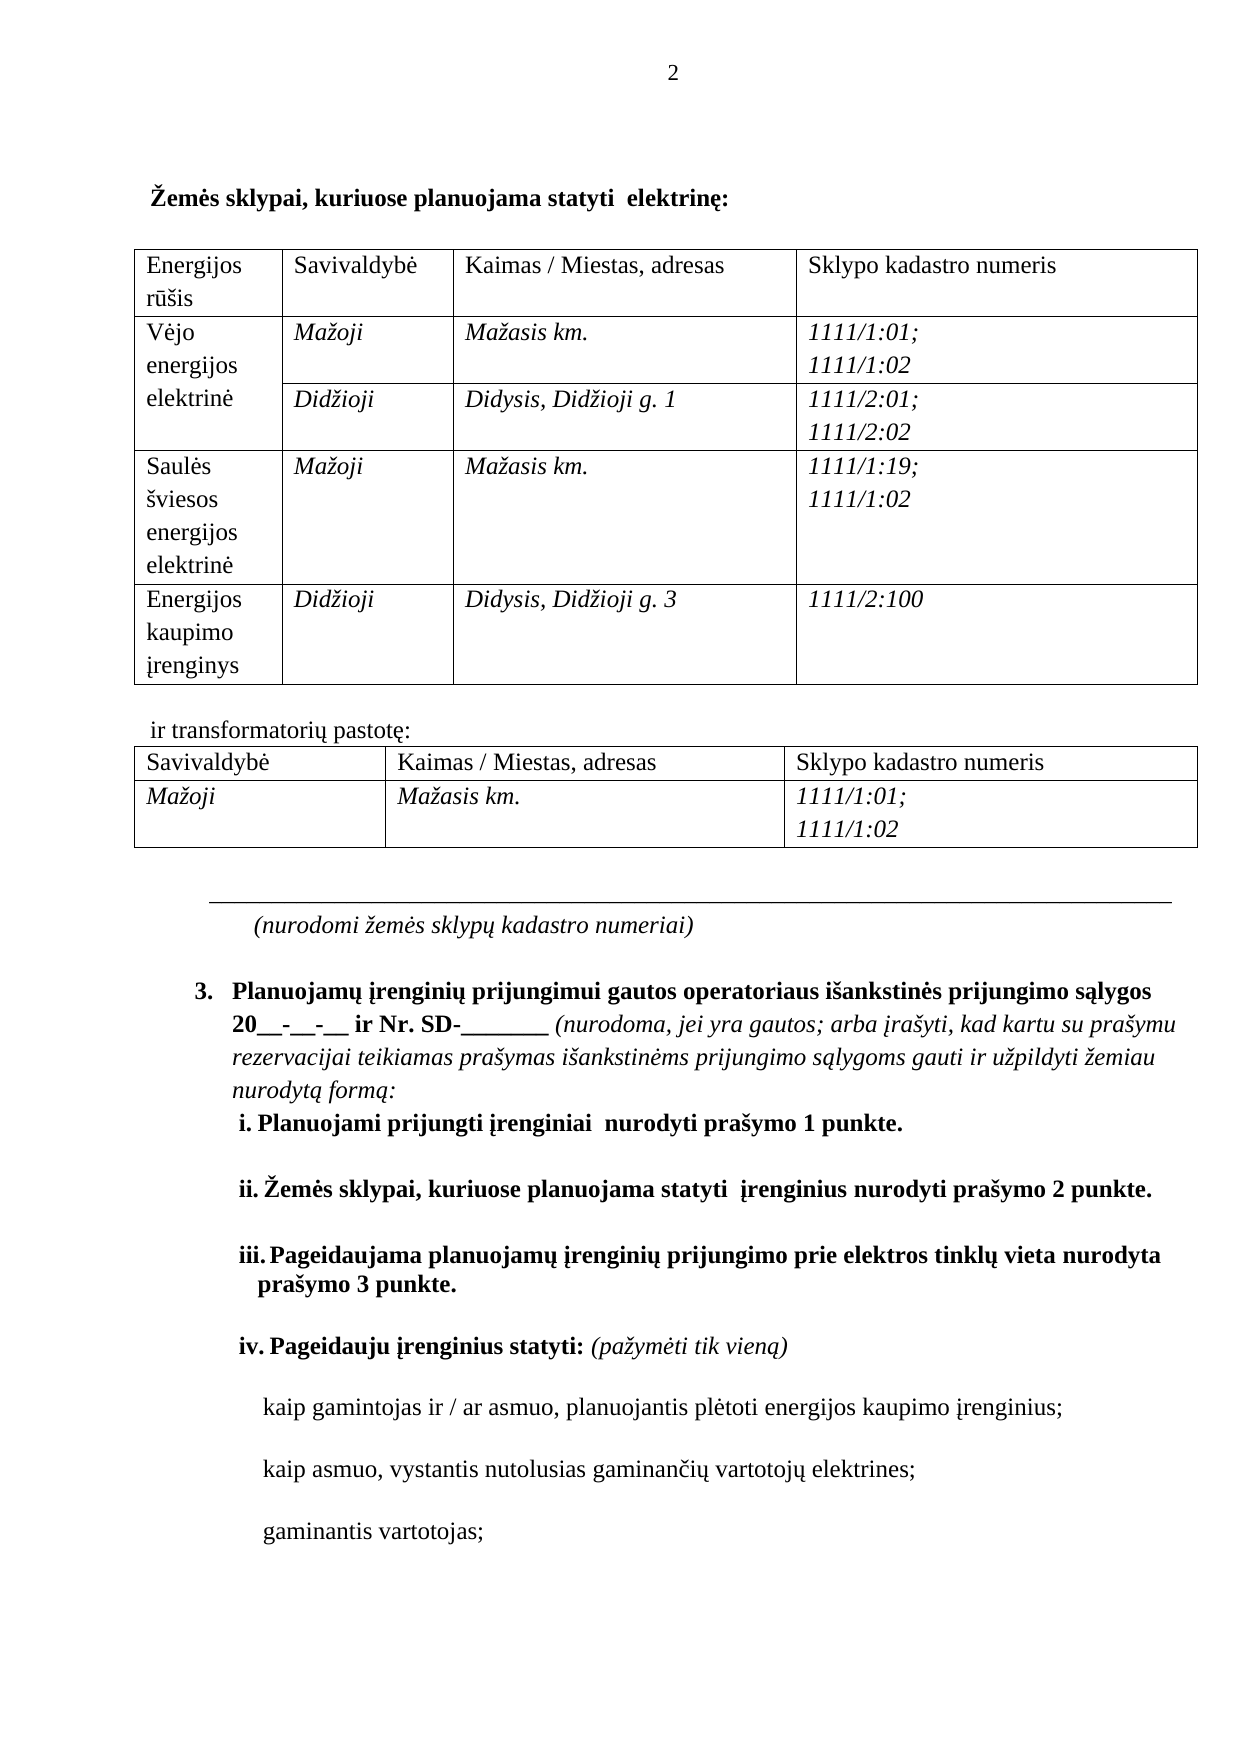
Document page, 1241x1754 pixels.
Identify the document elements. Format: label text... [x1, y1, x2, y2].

text  gaminantis vartotojas; [179, 1516, 1196, 1545]
table_cell 1111/2:100 [797, 585, 1197, 683]
table_header Savivaldybė [283, 250, 453, 316]
table_header Sklypo kadastro numeris [797, 250, 1197, 316]
table_cell Mažoji [283, 451, 453, 583]
table_cell Mažasis km. [386, 781, 784, 847]
text (nurodomi žemės sklypų kadastro numeriai) [194, 910, 1196, 939]
table_cell 1111/1:01; 1111/1:02 [797, 317, 1197, 383]
text iv. Pageidauju įrenginius statyti: (pažymėti tik vieną) [239, 1331, 1196, 1359]
table_cell Mažoji [283, 317, 453, 383]
table_header Kaimas / Miestas, adresas [454, 250, 796, 316]
table_header Energijos rūšis [135, 250, 282, 316]
text ii. Žemės sklypai, kuriuose planuojama statyti įrenginius nurodyti prašymo 2 punkte. [239, 1174, 1196, 1203]
table_cell Vėjo energijos elektrinė [135, 317, 282, 450]
text i. Planuojami prijungti įrenginiai nurodyti prašymo 1 punkte. [239, 1108, 1196, 1137]
table_cell 1111/1:19; 1111/1:02 [797, 451, 1197, 583]
table_cell Didysis, Didžioji g. 3 [454, 585, 796, 683]
table_header Sklypo kadastro numeris [785, 747, 1197, 780]
table_cell 1111/1:01; 1111/1:02 [785, 781, 1197, 847]
table_cell Energijos kaupimo įrenginys [135, 585, 282, 683]
table_cell Didžioji [283, 384, 453, 450]
table_cell Didžioji [283, 585, 453, 683]
text  kaip gamintojas ir / ar asmuo, planuojantis plėtoti energijos kaupimo įrenginius; [179, 1392, 1196, 1421]
table_cell Saulės šviesos energijos elektrinė [135, 451, 282, 583]
text iii. Pageidaujama planuojamų įrenginių prijungimo prie elektros tinklų vieta nurodyta prašymo 3 punkte. [239, 1240, 1196, 1298]
text 3. Planuojamų įrenginių prijungimui gautos operatoriaus išankstinės prijungimo sąlygos 20__-__-__ ir Nr. SD-_______ (nurodoma, jei yra gautos; arba įrašyti, kad kartu su prašymu rezervacijai teikiamas prašymas išankstinėms prijungimo sąlygoms gauti ir užpildyti žemiau nurodytą formą: [194, 976, 1196, 1104]
table_cell Mažasis km. [454, 451, 796, 583]
table_cell Mažoji [135, 781, 385, 847]
text Žemės sklypai, kuriuose planuojama statyti elektrinę: [150, 183, 1196, 212]
table_header Savivaldybė [135, 747, 385, 780]
table_cell 1111/2:01; 1111/2:02 [797, 384, 1197, 450]
table_cell Didysis, Didžioji g. 1 [454, 384, 796, 450]
table_header Kaimas / Miestas, adresas [386, 747, 784, 780]
table_cell Mažasis km. [454, 317, 796, 383]
text  kaip asmuo, vystantis nutolusias gaminančių vartotojų elektrines; [179, 1454, 1196, 1483]
text ir transformatorių pastotę: [150, 715, 1196, 744]
text _____________________________________________________________________________ [150, 877, 1196, 906]
